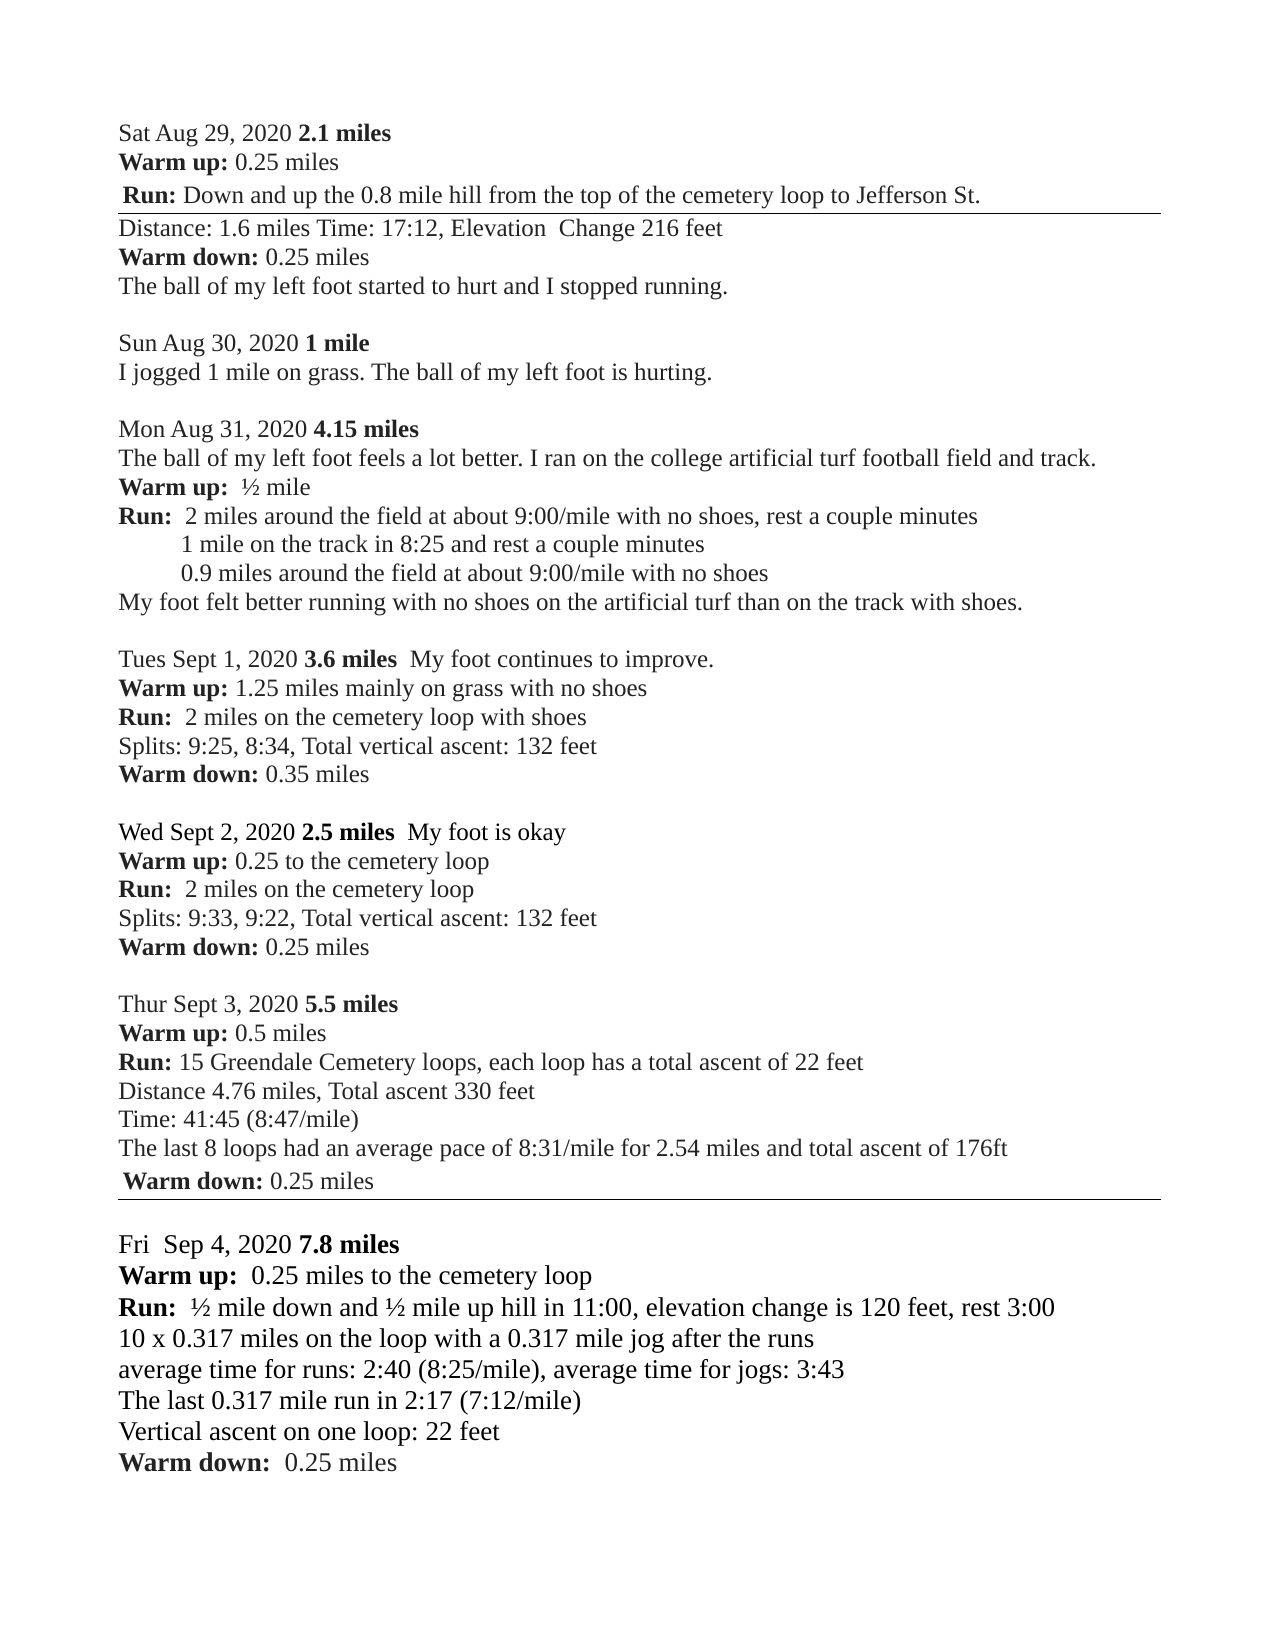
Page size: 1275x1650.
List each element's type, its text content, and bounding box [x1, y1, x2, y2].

text Run: Down and up the 0.8 mile hill from the top of the cemetery loop to Jefferson St. [118, 176, 1161, 213]
text Warm up: ½ mile [118, 472, 1161, 501]
text The ball of my left foot started to hurt and I stopped running. [118, 271, 1161, 299]
text Fri Sep 4, 2020 7.8 miles [118, 1228, 1157, 1259]
list Run: 2 miles on the cemetery loop with shoes [118, 702, 1161, 731]
text I jogged 1 mile on grass. The ball of my left foot is hurting. [118, 357, 1161, 386]
text Run: ½ mile down and ½ mile up hill in 11:00, elevation change is 120 feet, rest 3:00 [118, 1291, 1157, 1322]
text Splits: 9:25, 8:34, Total vertical ascent: 132 feet [118, 731, 1161, 759]
text Run: 2 miles around the field at about 9:00/mile with no shoes, rest a couple minutes [118, 501, 1161, 529]
text Sun Aug 30, 2020 1 mile [118, 328, 1161, 357]
text Warm up: 0.25 miles to the cemetery loop [118, 1259, 1157, 1291]
list Tues Sept 1, 2020 3.6 miles My foot continues to improve. [118, 644, 1161, 673]
text average time for runs: 2:40 (8:25/mile), average time for jogs: 3:43 [118, 1353, 1157, 1384]
text Warm down: 0.25 miles [118, 242, 1161, 271]
list My foot felt better running with no shoes on the artificial turf than on the track with shoes. [118, 587, 1161, 616]
text Time: 41:45 (8:47/mile) [118, 1104, 1161, 1133]
list Warm up: 1.25 miles mainly on grass with no shoes [118, 673, 1161, 702]
text Wed Sept 2, 2020 2.5 miles My foot is okay [118, 817, 1157, 846]
list 0.9 miles around the field at about 9:00/mile with no shoes [118, 558, 1161, 587]
text The last 0.317 mile run in 2:17 (7:12/mile) [118, 1384, 1157, 1415]
text Warm down: 0.25 miles [118, 932, 1161, 961]
text Warm up: 0.25 miles [118, 147, 1161, 176]
text Splits: 9:33, 9:22, Total vertical ascent: 132 feet [118, 903, 1161, 932]
text The last 8 loops had an average pace of 8:31/mile for 2.54 miles and total ascent of 176ft [118, 1133, 1161, 1162]
text Mon Aug 31, 2020 4.15 miles [118, 414, 1161, 443]
text Warm down: 0.25 miles [118, 1162, 1161, 1199]
text Thur Sept 3, 2020 5.5 miles [118, 989, 1161, 1018]
text Warm down: 0.25 miles [118, 1446, 1161, 1477]
text Distance 4.76 miles, Total ascent 330 feet [118, 1076, 1161, 1104]
text Sat Aug 29, 2020 2.1 miles [118, 118, 1161, 147]
text 10 x 0.317 miles on the loop with a 0.317 mile jog after the runs [118, 1322, 1157, 1353]
text Warm down: 0.35 miles [118, 759, 1161, 788]
text 1 mile on the track in 8:25 and rest a couple minutes [118, 529, 1161, 558]
text Vertical ascent on one loop: 22 feet [118, 1415, 1157, 1446]
text Warm up: 0.5 miles [118, 1018, 1161, 1047]
text Run: 15 Greendale Cemetery loops, each loop has a total ascent of 22 feet [118, 1047, 1161, 1076]
list Warm up: 0.25 to the cemetery loop [118, 846, 1161, 874]
list Run: 2 miles on the cemetery loop [118, 874, 1161, 903]
text The ball of my left foot feels a lot better. I ran on the college artificial turf football field and track. [118, 443, 1161, 472]
text Distance: 1.6 miles Time: 17:12, Elevation Change 216 feet [118, 214, 1161, 242]
